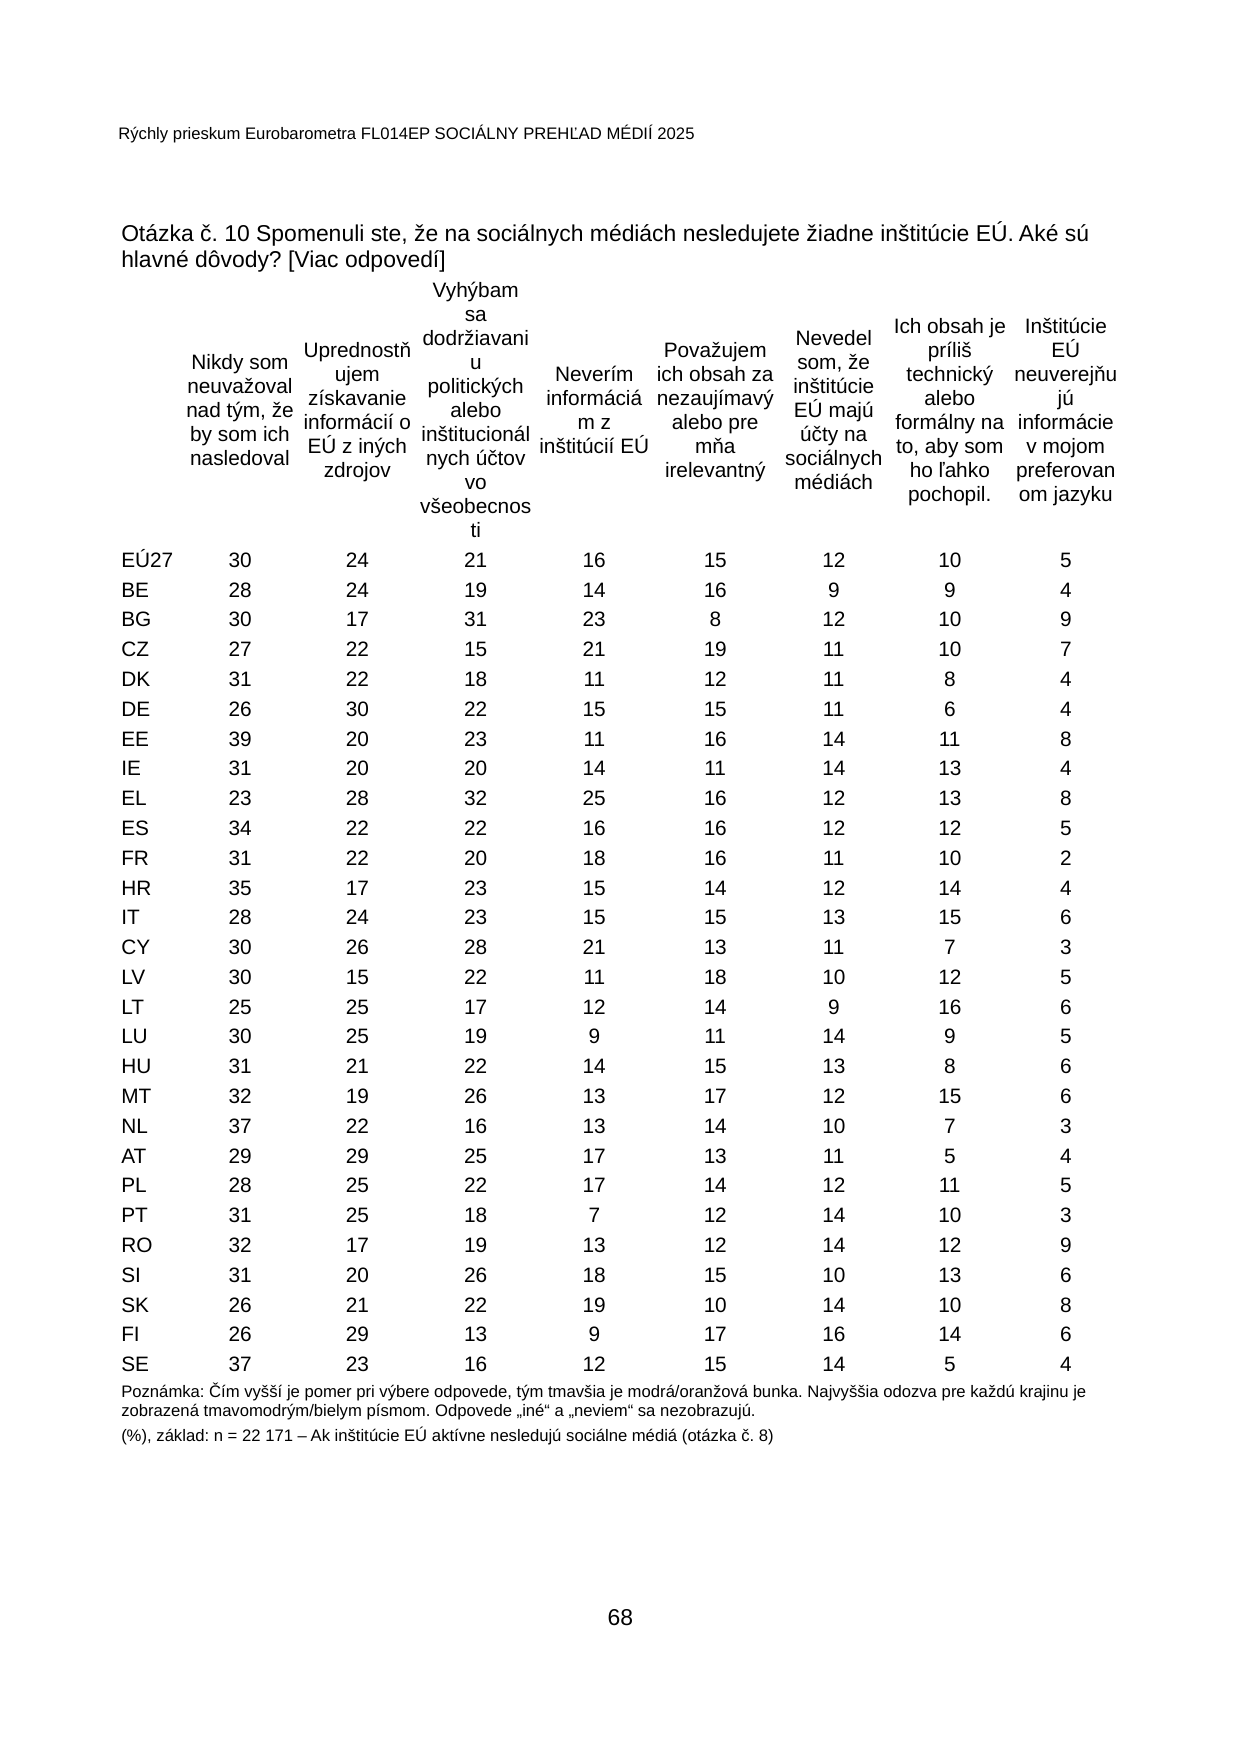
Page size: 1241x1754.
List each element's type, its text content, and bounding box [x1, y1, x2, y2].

table_cell 17 [298, 1230, 416, 1260]
table_cell 2 [1009, 843, 1122, 872]
table_cell 10 [890, 545, 1009, 574]
table_cell 29 [298, 1141, 416, 1170]
table_cell 26 [416, 1081, 535, 1111]
table_cell 23 [181, 783, 298, 813]
table_cell 15 [653, 902, 777, 932]
table_cell AT [118, 1141, 181, 1170]
table_cell 14 [777, 1290, 890, 1319]
table_cell 32 [416, 783, 535, 813]
table_cell 17 [535, 1141, 653, 1170]
table_cell 16 [535, 813, 653, 843]
table_cell 20 [298, 724, 416, 753]
table_cell 26 [181, 694, 298, 723]
table_cell 19 [653, 634, 777, 664]
table_cell HR [118, 873, 181, 902]
table_cell 11 [535, 664, 653, 694]
table_cell 4 [1009, 1141, 1122, 1170]
table_cell 3 [1009, 932, 1122, 962]
table_cell 39 [181, 724, 298, 753]
table_cell 4 [1009, 873, 1122, 902]
table_cell 4 [1009, 664, 1122, 694]
table_cell 25 [298, 1021, 416, 1051]
table_cell 20 [416, 843, 535, 872]
table_cell 4 [1009, 694, 1122, 723]
table_cell Nikdy som neuvažoval nad tým, že by som ich nasledoval [181, 275, 298, 545]
table_cell 19 [416, 1021, 535, 1051]
table_cell 6 [1009, 992, 1122, 1021]
table_cell 12 [535, 992, 653, 1021]
table_cell 35 [181, 873, 298, 902]
table_cell ES [118, 813, 181, 843]
table_cell SE [118, 1349, 181, 1379]
table_cell 13 [535, 1111, 653, 1141]
table_cell 34 [181, 813, 298, 843]
table_cell 12 [653, 1230, 777, 1260]
table_cell PL [118, 1170, 181, 1200]
table_cell Uprednostňujem získavanie informácií o EÚ z iných zdrojov [298, 275, 416, 545]
table_cell 24 [298, 575, 416, 604]
table_cell 24 [298, 902, 416, 932]
table_cell 13 [653, 1141, 777, 1170]
table_cell 5 [1009, 1021, 1122, 1051]
table_cell 23 [535, 604, 653, 634]
table_cell 14 [890, 1319, 1009, 1349]
table_cell 31 [181, 664, 298, 694]
table_cell 13 [416, 1319, 535, 1349]
table_cell 22 [416, 1051, 535, 1081]
table_cell 14 [777, 753, 890, 783]
table_cell 7 [1009, 634, 1122, 664]
table_cell 15 [890, 1081, 1009, 1111]
table_cell 9 [890, 575, 1009, 604]
table_cell 5 [1009, 1170, 1122, 1200]
table_cell 29 [181, 1141, 298, 1170]
table_cell 6 [1009, 902, 1122, 932]
table_cell 13 [535, 1081, 653, 1111]
table_header Otázka č. 10 Spomenuli ste, že na sociálnych médiách nesledujete žiadne inštitúcie EÚ. Aké sú hlavné dôvody? [Viac odpovedí] [118, 217, 1122, 275]
table_cell 11 [535, 962, 653, 992]
table_cell DK [118, 664, 181, 694]
table_cell 21 [298, 1290, 416, 1319]
table_cell 20 [298, 1260, 416, 1289]
table_cell 18 [535, 843, 653, 872]
table_cell 16 [416, 1349, 535, 1379]
table_cell 15 [653, 694, 777, 723]
table_cell 8 [1009, 783, 1122, 813]
table_cell 13 [890, 1260, 1009, 1289]
table_cell EE [118, 724, 181, 753]
table_cell 31 [181, 1200, 298, 1230]
table_cell EL [118, 783, 181, 813]
table_cell Nevedel som, že inštitúcie EÚ majú účty na sociálnych médiách [777, 275, 890, 545]
table_cell 5 [1009, 545, 1122, 574]
table_cell 12 [777, 1081, 890, 1111]
table_cell 16 [653, 843, 777, 872]
table_cell 10 [890, 843, 1009, 872]
table_cell 17 [298, 604, 416, 634]
table_cell 15 [653, 545, 777, 574]
table_cell 6 [1009, 1260, 1122, 1289]
table_cell RO [118, 1230, 181, 1260]
table_cell 25 [181, 992, 298, 1021]
table_cell 4 [1009, 575, 1122, 604]
table_cell 23 [416, 724, 535, 753]
table_cell 28 [181, 902, 298, 932]
table_cell 22 [416, 1170, 535, 1200]
table_cell 15 [535, 694, 653, 723]
table_cell 26 [416, 1260, 535, 1289]
table_cell 18 [535, 1260, 653, 1289]
table_cell 28 [416, 932, 535, 962]
table_cell 6 [1009, 1319, 1122, 1349]
table_cell 37 [181, 1349, 298, 1379]
table_cell 5 [890, 1349, 1009, 1379]
table_cell 3 [1009, 1111, 1122, 1141]
table_cell 13 [890, 783, 1009, 813]
table_cell 30 [181, 545, 298, 574]
table_cell 11 [777, 932, 890, 962]
table_cell 30 [298, 694, 416, 723]
table_cell [118, 275, 181, 545]
table_cell 22 [298, 843, 416, 872]
table_cell 13 [777, 902, 890, 932]
table_cell 10 [777, 962, 890, 992]
table_cell 30 [181, 604, 298, 634]
table_cell 13 [777, 1051, 890, 1081]
table_cell 11 [890, 1170, 1009, 1200]
table_cell 8 [653, 604, 777, 634]
table_cell 15 [653, 1260, 777, 1289]
table_cell LV [118, 962, 181, 992]
table_cell 28 [298, 783, 416, 813]
table_cell Inštitúcie EÚ neuverejňujú informácie v mojom preferovanom jazyku [1009, 275, 1122, 545]
table_cell 14 [535, 575, 653, 604]
table_cell 19 [416, 575, 535, 604]
table_cell 21 [298, 1051, 416, 1081]
table_cell 14 [777, 724, 890, 753]
table_cell 11 [777, 634, 890, 664]
table_cell 3 [1009, 1200, 1122, 1230]
table_cell 28 [181, 1170, 298, 1200]
table_cell 24 [298, 545, 416, 574]
table_cell 4 [1009, 753, 1122, 783]
table_cell 14 [777, 1200, 890, 1230]
table_cell NL [118, 1111, 181, 1141]
table_cell Ich obsah je príliš technický alebo formálny na to, aby som ho ľahko pochopil. [890, 275, 1009, 545]
table_cell 22 [416, 1290, 535, 1319]
table_cell LT [118, 992, 181, 1021]
table_cell 26 [298, 932, 416, 962]
table_cell 12 [653, 1200, 777, 1230]
table_cell 16 [890, 992, 1009, 1021]
table_cell 9 [777, 992, 890, 1021]
table_cell 22 [298, 1111, 416, 1141]
table_cell 28 [181, 575, 298, 604]
table_cell BG [118, 604, 181, 634]
table_cell EÚ27 [118, 545, 181, 574]
table_cell 10 [653, 1290, 777, 1319]
table_cell 14 [653, 992, 777, 1021]
table_cell 31 [181, 753, 298, 783]
table_cell 19 [416, 1230, 535, 1260]
table_cell 19 [298, 1081, 416, 1111]
table_cell 10 [890, 1290, 1009, 1319]
table_cell 18 [416, 1200, 535, 1230]
table_cell 23 [298, 1349, 416, 1379]
table_cell 17 [653, 1319, 777, 1349]
table_cell 8 [1009, 724, 1122, 753]
table_cell SI [118, 1260, 181, 1289]
table_cell 21 [535, 634, 653, 664]
table_cell 9 [777, 575, 890, 604]
table_cell 30 [181, 1021, 298, 1051]
table_cell 12 [890, 1230, 1009, 1260]
table_cell 31 [416, 604, 535, 634]
table_cell Poznámka: Čím vyšší je pomer pri výbere odpovede, tým tmavšia je modrá/oranžová bunka. Najvyššia odozva pre každú krajinu je zobrazená tmavomodrým/bielym písmom. Odpovede „iné“ a „neviem“ sa nezobrazujú. [118, 1379, 1122, 1423]
table_cell 13 [890, 753, 1009, 783]
table_cell 11 [777, 664, 890, 694]
table_cell 18 [653, 962, 777, 992]
table_cell 13 [535, 1230, 653, 1260]
table_cell 30 [181, 962, 298, 992]
table_cell 14 [890, 873, 1009, 902]
table_cell PT [118, 1200, 181, 1230]
table_cell 15 [535, 902, 653, 932]
table_cell FI [118, 1319, 181, 1349]
table_cell 6 [1009, 1081, 1122, 1111]
table_cell 14 [653, 1111, 777, 1141]
table_cell SK [118, 1290, 181, 1319]
table_cell 16 [653, 724, 777, 753]
table_cell 9 [1009, 604, 1122, 634]
table_cell 9 [535, 1319, 653, 1349]
table_cell Vyhýbam sa dodržiavaniu politických alebo inštitucionálnych účtov vo všeobecnosti [416, 275, 535, 545]
table_cell IE [118, 753, 181, 783]
table_cell 5 [890, 1141, 1009, 1170]
table_cell 16 [653, 813, 777, 843]
table_cell 12 [653, 664, 777, 694]
table_cell 6 [1009, 1051, 1122, 1081]
table_cell 12 [535, 1349, 653, 1379]
table_cell 11 [777, 1141, 890, 1170]
table_cell 11 [653, 753, 777, 783]
table_cell 20 [298, 753, 416, 783]
table_cell 8 [890, 1051, 1009, 1081]
table_cell 17 [653, 1081, 777, 1111]
table_cell 10 [890, 1200, 1009, 1230]
table_cell CY [118, 932, 181, 962]
table_cell (%), základ: n = 22 171 – Ak inštitúcie EÚ aktívne nesledujú sociálne médiá (otázka č. 8) [118, 1423, 1122, 1448]
table_cell 14 [777, 1349, 890, 1379]
table_cell 10 [890, 634, 1009, 664]
table_cell 9 [1009, 1230, 1122, 1260]
table_cell BE [118, 575, 181, 604]
table_cell 12 [777, 783, 890, 813]
table_cell 22 [298, 664, 416, 694]
table_cell 15 [416, 634, 535, 664]
table_cell 27 [181, 634, 298, 664]
table_cell 8 [1009, 1290, 1122, 1319]
table_cell 14 [535, 753, 653, 783]
table_cell HU [118, 1051, 181, 1081]
table_cell Považujem ich obsah za nezaujímavý alebo pre mňa irelevantný [653, 275, 777, 545]
table_cell 7 [890, 1111, 1009, 1141]
table_cell 15 [653, 1349, 777, 1379]
table_cell 11 [535, 724, 653, 753]
table_cell 6 [890, 694, 1009, 723]
table_cell 20 [416, 753, 535, 783]
table_cell 10 [777, 1111, 890, 1141]
table_cell 7 [890, 932, 1009, 962]
table_cell 30 [181, 932, 298, 962]
table_cell 21 [535, 932, 653, 962]
table_cell 15 [535, 873, 653, 902]
table_cell 12 [890, 962, 1009, 992]
table_cell 7 [535, 1200, 653, 1230]
table_cell 16 [653, 575, 777, 604]
table_cell DE [118, 694, 181, 723]
table_cell 15 [653, 1051, 777, 1081]
table_cell 15 [298, 962, 416, 992]
table_cell 26 [181, 1319, 298, 1349]
table_cell 10 [777, 1260, 890, 1289]
table_cell 22 [298, 634, 416, 664]
table_cell 11 [890, 724, 1009, 753]
table_cell MT [118, 1081, 181, 1111]
table_cell 32 [181, 1230, 298, 1260]
table_cell 22 [416, 962, 535, 992]
table_cell 8 [890, 664, 1009, 694]
table_cell 19 [535, 1290, 653, 1319]
table_cell 5 [1009, 813, 1122, 843]
table_cell 12 [777, 545, 890, 574]
table_cell 12 [890, 813, 1009, 843]
table_cell 25 [416, 1141, 535, 1170]
table_cell 11 [777, 694, 890, 723]
table_cell 14 [777, 1230, 890, 1260]
table_cell 13 [653, 932, 777, 962]
table_cell 12 [777, 873, 890, 902]
table_cell 23 [416, 873, 535, 902]
table_cell FR [118, 843, 181, 872]
table_cell 25 [298, 1170, 416, 1200]
table_cell 17 [298, 873, 416, 902]
table_cell 16 [777, 1319, 890, 1349]
table_cell 21 [416, 545, 535, 574]
table_cell 16 [653, 783, 777, 813]
table_cell 4 [1009, 1349, 1122, 1379]
table_cell 11 [777, 843, 890, 872]
table_cell 12 [777, 813, 890, 843]
table_cell 12 [777, 1170, 890, 1200]
table_cell 14 [653, 1170, 777, 1200]
table_cell 10 [890, 604, 1009, 634]
table_cell 16 [416, 1111, 535, 1141]
table_cell 16 [535, 545, 653, 574]
table_cell 32 [181, 1081, 298, 1111]
table_cell 23 [416, 902, 535, 932]
table_cell 25 [535, 783, 653, 813]
table_cell 22 [416, 813, 535, 843]
table_cell 26 [181, 1290, 298, 1319]
table_cell 25 [298, 1200, 416, 1230]
table_cell IT [118, 902, 181, 932]
table_cell 22 [416, 694, 535, 723]
table_cell 17 [535, 1170, 653, 1200]
table_cell 14 [653, 873, 777, 902]
table_cell 12 [777, 604, 890, 634]
table_cell 5 [1009, 962, 1122, 992]
table_cell Neverím informáciám z inštitúcií EÚ [535, 275, 653, 545]
table_cell 25 [298, 992, 416, 1021]
table_cell LU [118, 1021, 181, 1051]
table_cell 37 [181, 1111, 298, 1141]
table_cell 15 [890, 902, 1009, 932]
table_cell 31 [181, 1260, 298, 1289]
table_cell 9 [890, 1021, 1009, 1051]
table_cell 14 [777, 1021, 890, 1051]
table_cell 14 [535, 1051, 653, 1081]
table_cell 18 [416, 664, 535, 694]
table_cell 22 [298, 813, 416, 843]
table_cell 11 [653, 1021, 777, 1051]
table_cell 17 [416, 992, 535, 1021]
table_cell 31 [181, 1051, 298, 1081]
table_cell CZ [118, 634, 181, 664]
table_cell 31 [181, 843, 298, 872]
table_cell 9 [535, 1021, 653, 1051]
table_cell 29 [298, 1319, 416, 1349]
